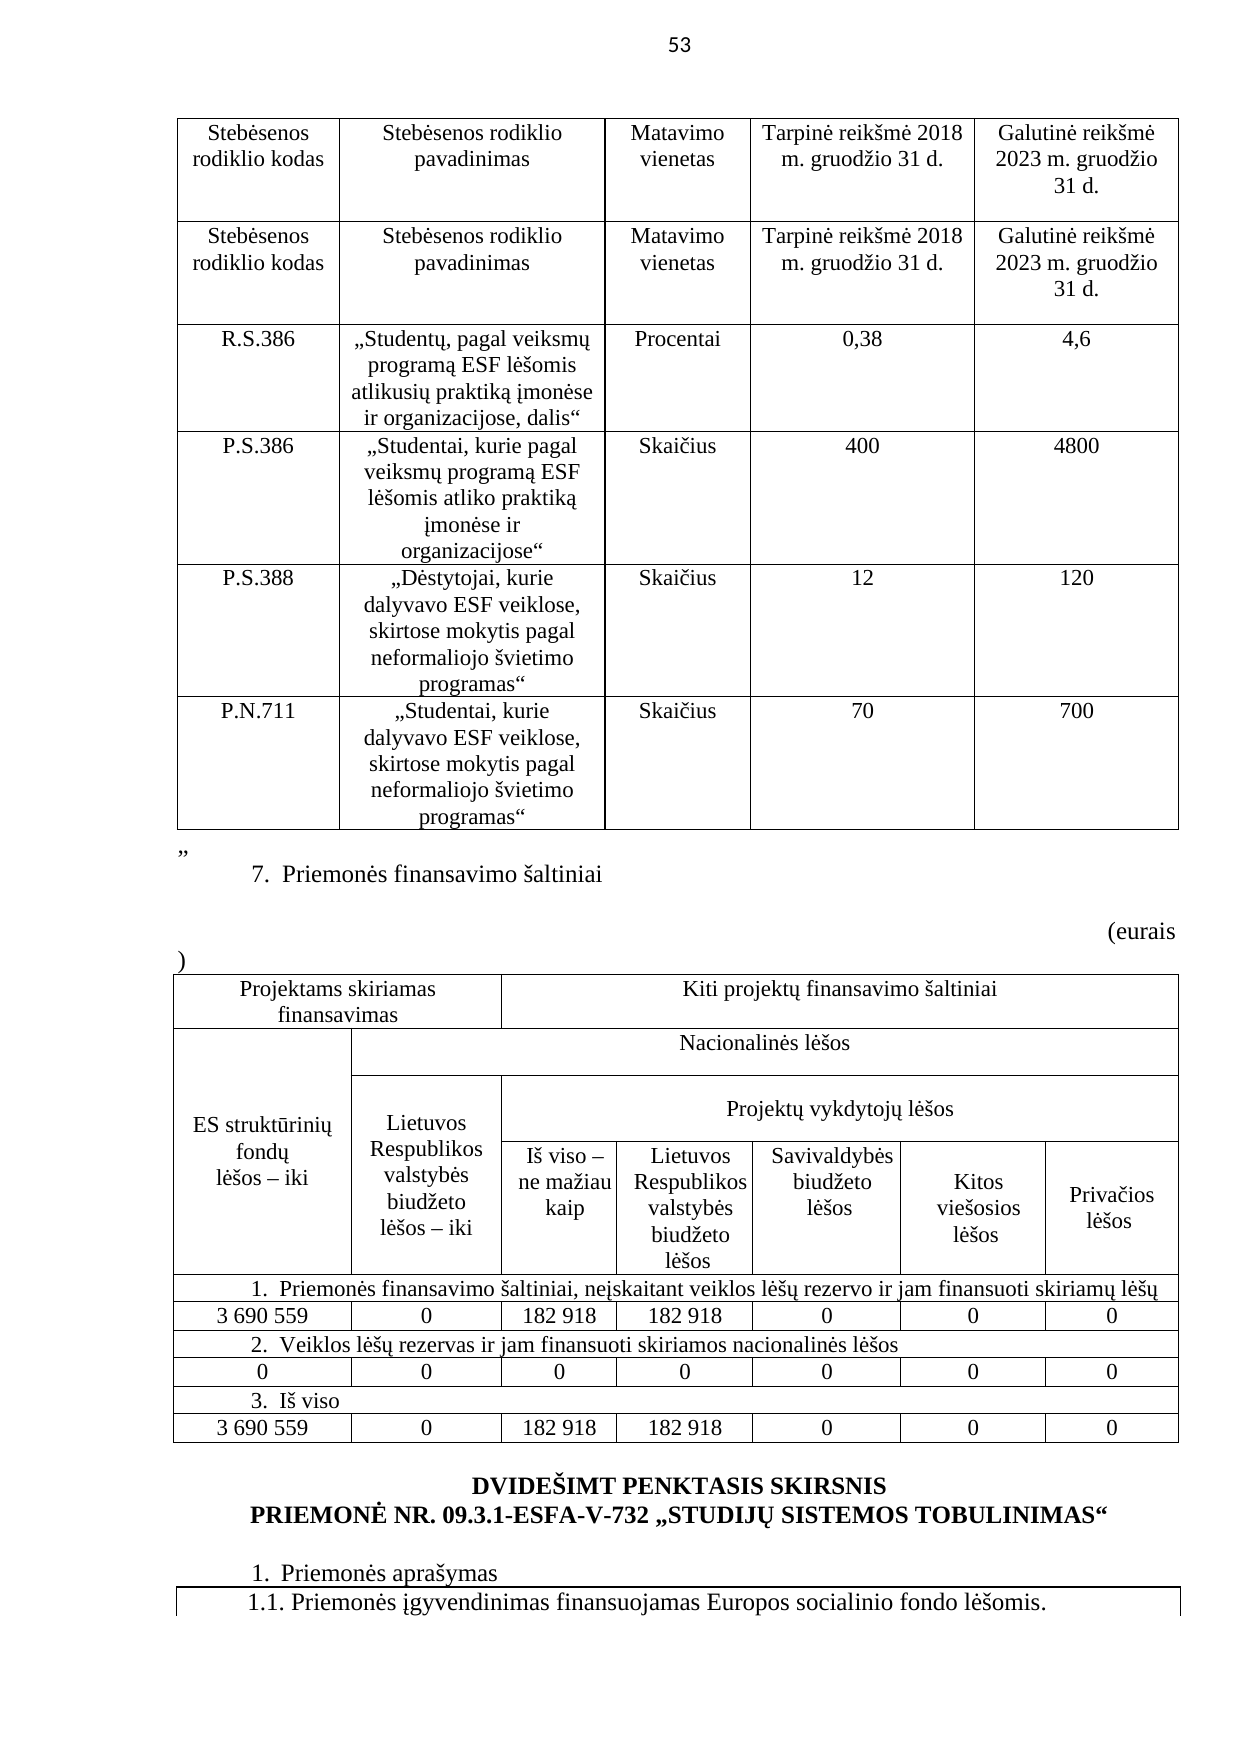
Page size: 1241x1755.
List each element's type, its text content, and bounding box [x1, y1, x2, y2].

table_cell 0 [901, 1414, 1045, 1442]
table_cell 0 [753, 1414, 900, 1442]
text 1. Priemonės aprašymas [251, 1558, 1181, 1586]
table_cell Stebėsenos rodiklio pavadinimas [340, 222, 604, 324]
table_cell R.S.386 [178, 325, 339, 431]
table_cell Skaičius [606, 697, 750, 829]
table_cell Galutinė reikšmė 2023 m. gruodžio 31 d. [975, 222, 1178, 324]
table_cell Iš viso – ne mažiau kaip [502, 1142, 616, 1273]
table_cell 182 918 [502, 1302, 616, 1329]
table_cell 1. Priemonės finansavimo šaltiniai, neįskaitant veiklos lėšų rezervo ir jam finansuoti skiriamų lėšų [174, 1275, 1178, 1301]
table_header Projektams skiriamas finansavimas [174, 975, 501, 1028]
table_cell 0 [753, 1358, 900, 1386]
table_cell Tarpinė reikšmė 2018 m. gruodžio 31 d. [751, 222, 974, 324]
table_header Kiti projektų finansavimo šaltiniai [502, 975, 1178, 1028]
table_cell 2. Veiklos lėšų rezervas ir jam finansuoti skiriamos nacionalinės lėšos [174, 1331, 1178, 1357]
table_cell 3 690 559 [174, 1414, 351, 1442]
table_cell Kitos viešosios lėšos [901, 1142, 1045, 1273]
table_cell 3 690 559 [174, 1302, 351, 1329]
table_cell 0 [901, 1302, 1045, 1329]
table_cell Lietuvos Respublikos valstybės biudžeto lėšos [617, 1142, 752, 1273]
table_cell 0 [753, 1302, 900, 1329]
table_cell Nacionalinės lėšos [352, 1029, 1178, 1075]
table_cell Stebėsenos rodiklio kodas [178, 222, 339, 324]
table_cell 182 918 [617, 1302, 752, 1329]
table_cell Savivaldybės biudžeto lėšos [753, 1142, 900, 1273]
table_cell 0 [901, 1358, 1045, 1386]
table_cell ES struktūrinių fondų lėšos – iki [174, 1029, 351, 1273]
text „ [177, 830, 1181, 859]
table_cell Lietuvos Respublikos valstybės biudžeto lėšos – iki [352, 1076, 501, 1273]
table_cell Skaičius [606, 432, 750, 563]
table_cell 0 [617, 1358, 752, 1386]
table_cell 4800 [975, 432, 1178, 563]
table_cell 70 [751, 697, 974, 829]
table_cell 0 [174, 1358, 351, 1386]
table_cell 0 [1046, 1414, 1178, 1442]
table_header Matavimo vienetas [606, 119, 750, 221]
text PRIEMONĖ NR. 09.3.1-ESFA-V-732 „STUDIJŲ SISTEMOS TOBULINIMAS“ [177, 1500, 1181, 1529]
table_cell Matavimo vienetas [606, 222, 750, 324]
table_cell „Studentai, kurie dalyvavo ESF veiklose, skirtose mokytis pagal neformaliojo švietimo programas“ [340, 697, 604, 829]
table_header Stebėsenos rodiklio kodas [178, 119, 339, 221]
table_cell 0,38 [751, 325, 974, 431]
table_header Galutinė reikšmė 2023 m. gruodžio 31 d. [975, 119, 1178, 221]
table_cell P.S.388 [178, 565, 339, 696]
table_cell 0 [352, 1358, 501, 1386]
table_cell 0 [1046, 1358, 1178, 1386]
table_cell 182 918 [502, 1414, 616, 1442]
table_header Stebėsenos rodiklio pavadinimas [340, 119, 604, 221]
table_cell Privačios lėšos [1046, 1142, 1178, 1273]
table_cell 0 [352, 1414, 501, 1442]
table_cell 120 [975, 565, 1178, 696]
text 7. Priemonės finansavimo šaltiniai [251, 859, 1181, 888]
text (eurais) [177, 916, 1181, 974]
table_cell P.N.711 [178, 697, 339, 829]
text DVIDEŠIMT PENKTASIS SKIRSNIS [177, 1471, 1181, 1500]
table_cell Procentai [606, 325, 750, 431]
table_cell 0 [502, 1358, 616, 1386]
table_cell 12 [751, 565, 974, 696]
table_cell Skaičius [606, 565, 750, 696]
table_cell 0 [352, 1302, 501, 1329]
table_cell 400 [751, 432, 974, 563]
table_cell 0 [1046, 1302, 1178, 1329]
table_cell „Studentų, pagal veiksmų programą ESF lėšomis atlikusių praktiką įmonėse ir organizacijose, dalis“ [340, 325, 604, 431]
table_cell 182 918 [617, 1414, 752, 1442]
table_cell 3. Iš viso [174, 1387, 1178, 1413]
table_cell Projektų vykdytojų lėšos [502, 1076, 1178, 1141]
table_cell 700 [975, 697, 1178, 829]
table_cell P.S.386 [178, 432, 339, 563]
table_cell „Dėstytojai, kurie dalyvavo ESF veiklose, skirtose mokytis pagal neformaliojo švietimo programas“ [340, 565, 604, 696]
table_cell 4,6 [975, 325, 1178, 431]
table_header 1.1. Priemonės įgyvendinimas finansuojamas Europos socialinio fondo lėšomis. [177, 1588, 1180, 1616]
table_header Tarpinė reikšmė 2018 m. gruodžio 31 d. [751, 119, 974, 221]
table_cell „Studentai, kurie pagal veiksmų programą ESF lėšomis atliko praktiką įmonėse ir organizacijose“ [340, 432, 604, 563]
